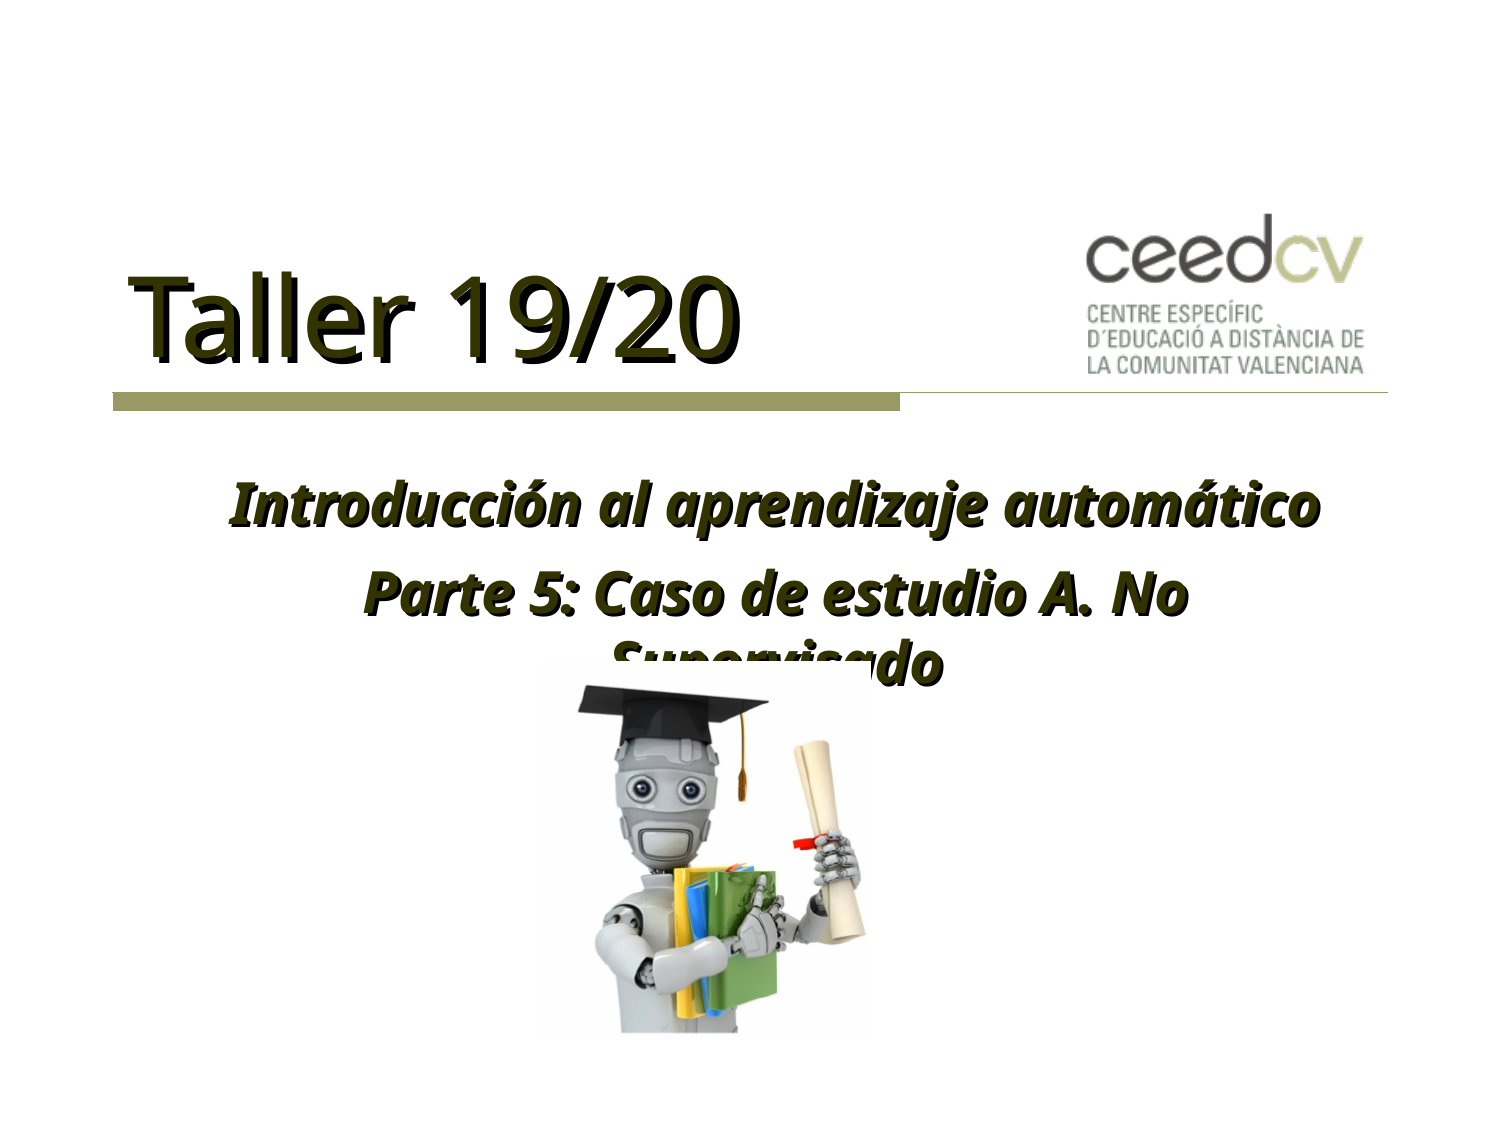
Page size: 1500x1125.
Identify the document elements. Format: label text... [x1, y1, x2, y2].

subtitle Introducción al aprendizaje automático Parte 5: Caso de estudio A. No Supervisado [130, 458, 1347, 745]
title Taller 19/20 [112, 162, 1388, 388]
picture [543, 661, 871, 1040]
picture [1062, 200, 1388, 388]
